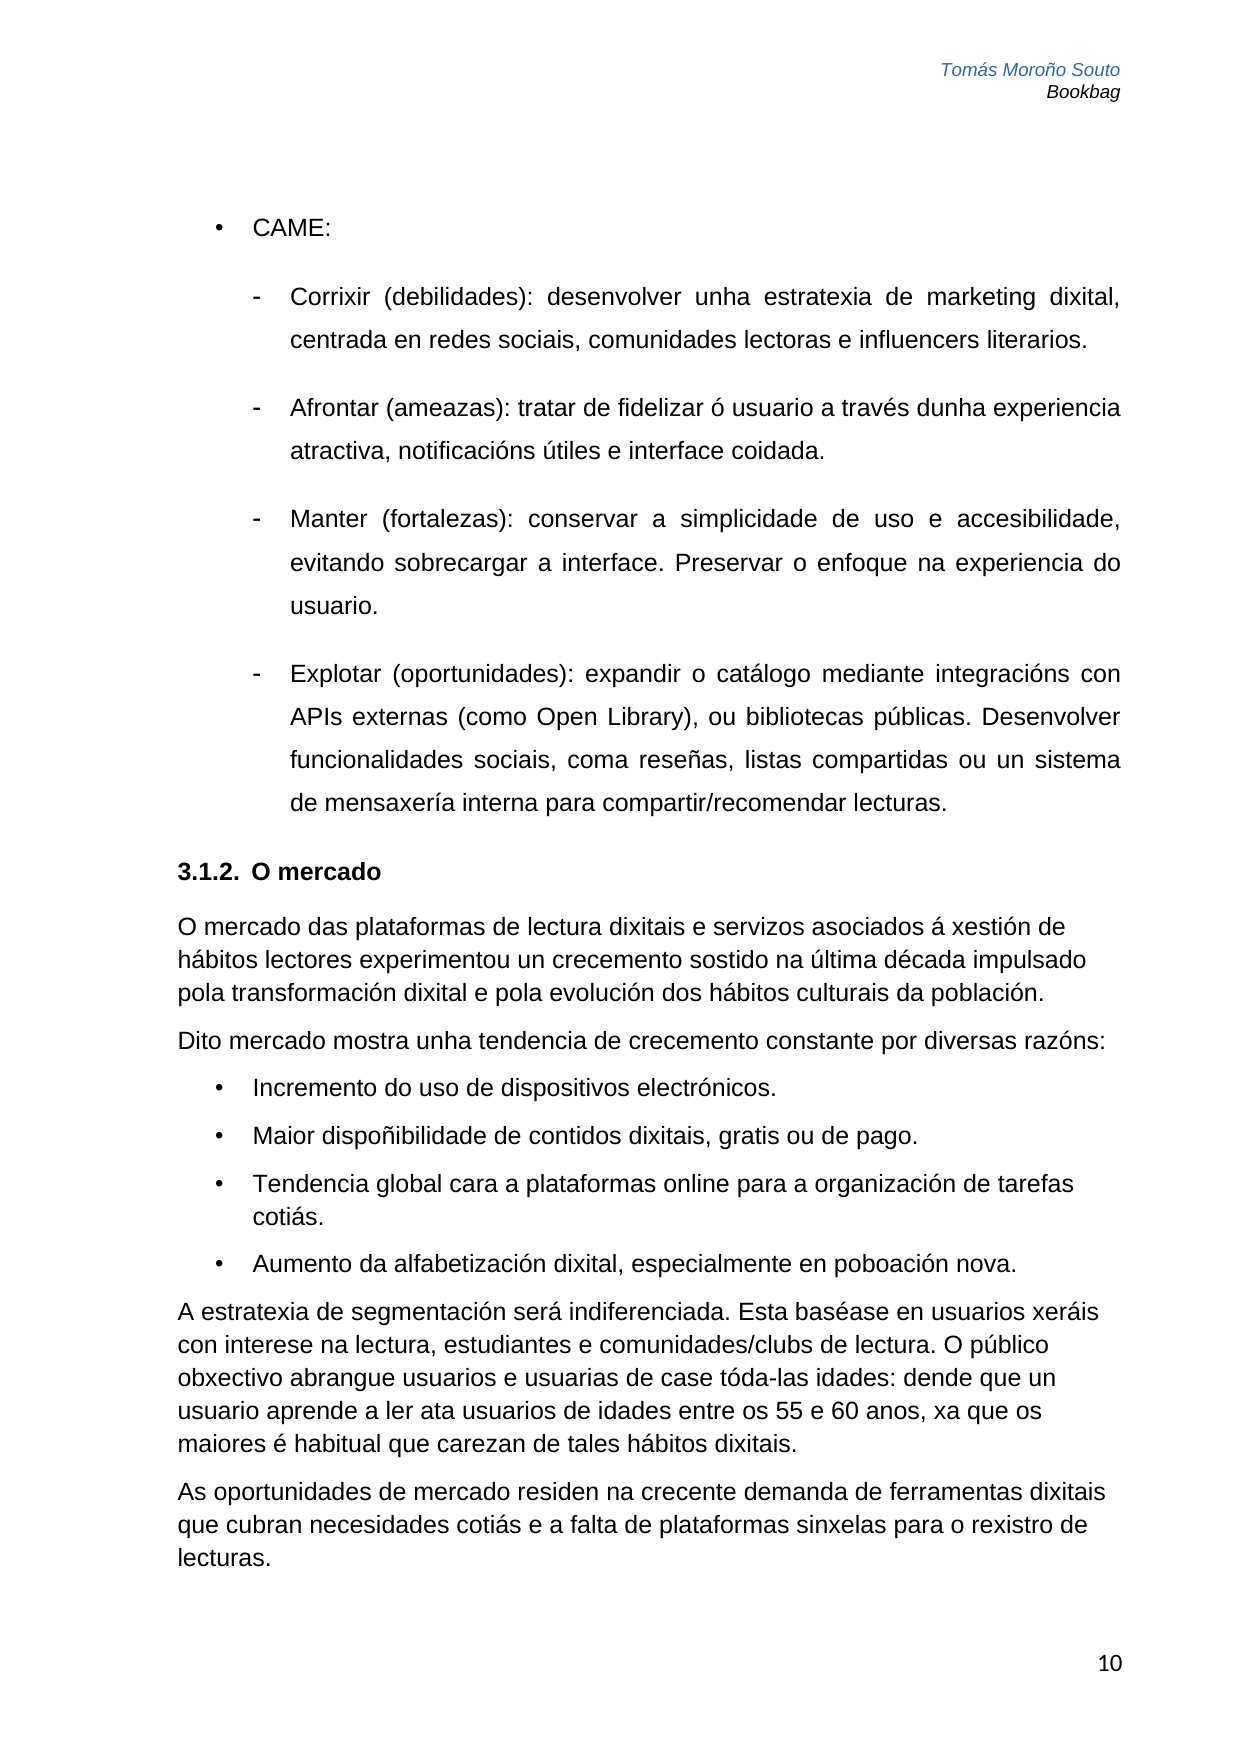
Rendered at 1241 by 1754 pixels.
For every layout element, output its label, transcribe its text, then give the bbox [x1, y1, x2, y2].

list Incremento do uso de dispositivos electrónicos. [215, 1073, 1122, 1102]
text O mercado das plataformas de lectura dixitais e servizos asociados á xestión de hábitos lectores experimentou un crecemento sostido na última década impulsado pola transformación dixital e pola evolución dos hábitos culturais da población. [177, 912, 1122, 1007]
list Maior dispoñibilidade de contidos dixitais, gratis ou de pago. [215, 1121, 1122, 1150]
text As oportunidades de mercado residen na crecente demanda de ferramentas dixitais que cubran necesidades cotiás e a falta de plataformas sinxelas para o rexistro de lecturas. [177, 1477, 1122, 1572]
list Aumento da alfabetización dixital, especialmente en poboación nova. [215, 1249, 1122, 1278]
list CAME: [215, 213, 1122, 242]
text Dito mercado mostra unha tendencia de crecemento constante por diversas razóns: [177, 1026, 1122, 1054]
subtitle O mercado [177, 856, 1122, 885]
list Manter (fortalezas): conservar a simplicidade de uso e accesibilidade, evitando sobrecargar a interface. Preservar o enfoque na experiencia do usuario. [252, 504, 1122, 619]
list Tendencia global cara a plataformas online para a organización de tarefas cotiás. [215, 1169, 1122, 1231]
list Afrontar (ameazas): tratar de fidelizar ó usuario a través dunha experiencia atractiva, notificacións útiles e interface coidada. [252, 393, 1122, 465]
list Corrixir (debilidades): desenvolver unha estratexia de marketing dixital, centrada en redes sociais, comunidades lectoras e influencers literarios. [252, 282, 1122, 354]
text A estratexia de segmentación será indiferenciada. Esta baséase en usuarios xeráis con interese na lectura, estudiantes e comunidades/clubs de lectura. O público obxectivo abrangue usuarios e usuarias de case tóda-las idades: dende que un usuario aprende a ler ata usuarios de idades entre os 55 e 60 anos, xa que os maiores é habitual que carezan de tales hábitos dixitais. [177, 1297, 1122, 1458]
list Explotar (oportunidades): expandir o catálogo mediante integracións con APIs externas (como Open Library), ou bibliotecas públicas. Desenvolver funcionalidades sociais, coma reseñas, listas compartidas ou un sistema de mensaxería interna para compartir/recomendar lecturas. [252, 659, 1122, 817]
